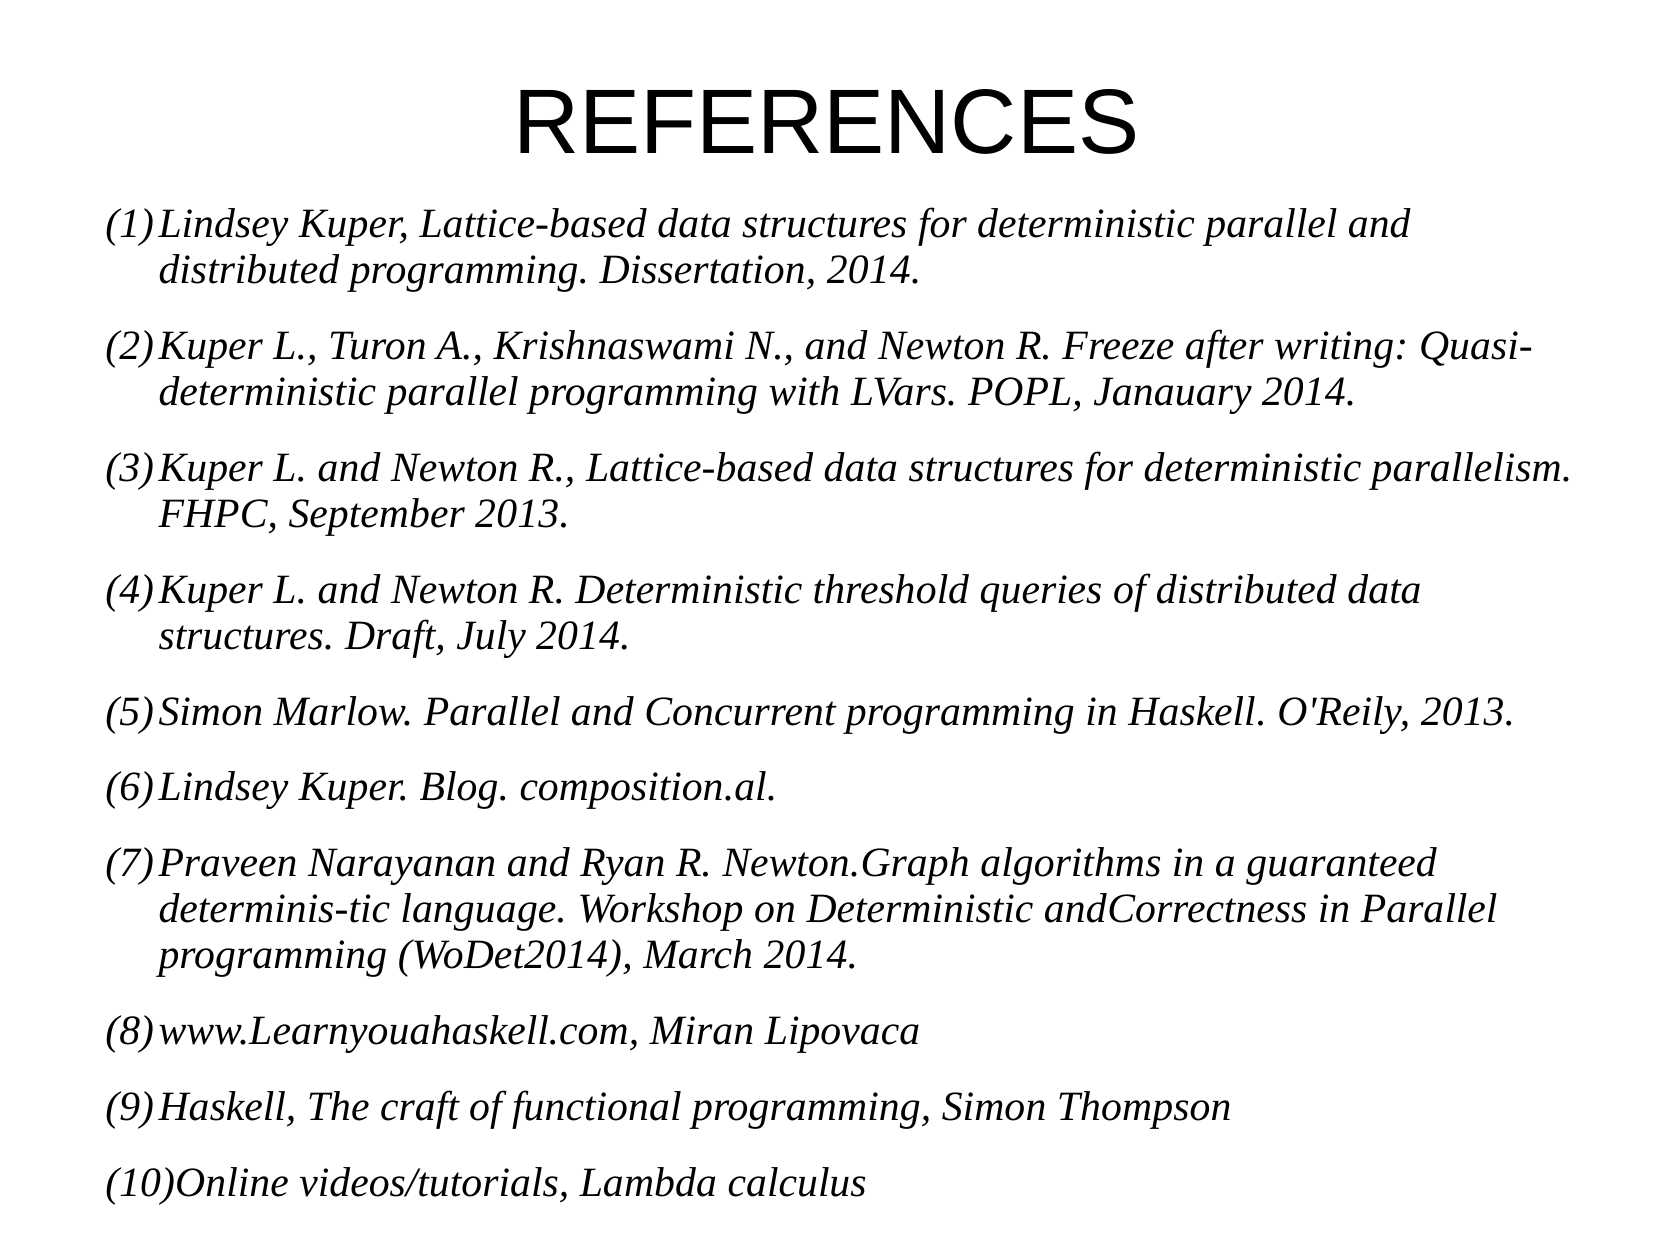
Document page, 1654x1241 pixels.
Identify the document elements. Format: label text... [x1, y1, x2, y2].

title REFERENCES [82, 17, 1571, 226]
list Lindsey Kuper, Lattice-based data structures for deterministic parallel and distributed programming. Dissertation, 2014. Kuper L., Turon A., Krishnaswami N., and Newton R. Freeze after writing: Quasi-deterministic parallel programming with LVars. POPL, Janauary 2014. Kuper L. and Newton R., Lattice-based data structures for deterministic parallelism. FHPC, September 2013. Kuper L. and Newton R. Deterministic threshold queries of distributed data structures. Draft, July 2014. Simon Marlow. Parallel and Concurrent programming in Haskell. O'Reily, 2013. Lindsey Kuper. Blog. composition.al. Praveen Narayanan and Ryan R. Newton.Graph algorithms in a guaranteed determinis-tic language. Workshop on Deterministic andCorrectness in Parallel programming (WoDet2014), March 2014. www.Learnyouahaskell.com, Miran Lipovaca Haskell, The craft of functional programming, Simon Thompson Online videos/tutorials, Lambda calculus [87, 200, 1576, 1210]
